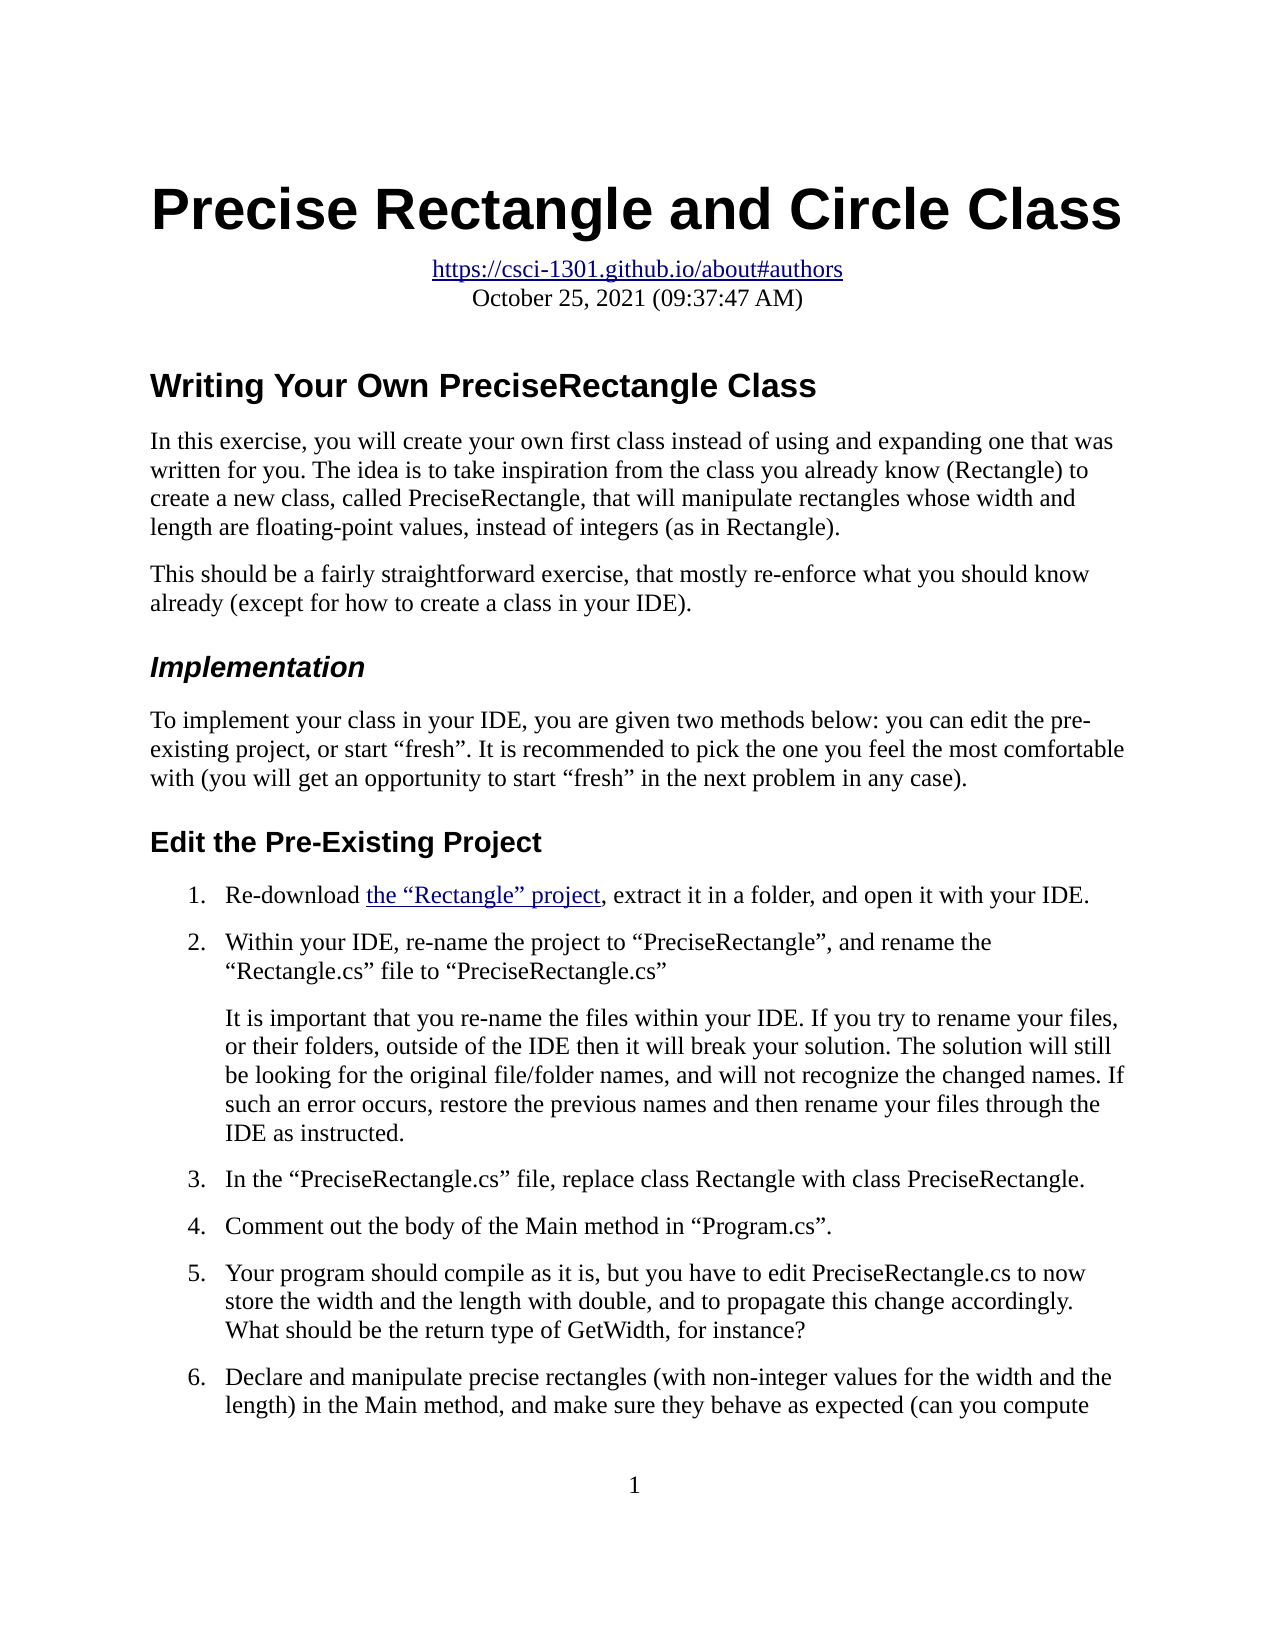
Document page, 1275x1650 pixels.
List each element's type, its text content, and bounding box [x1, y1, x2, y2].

list Re-download the “Rectangle” project, extract it in a folder, and open it with your IDE. [187, 881, 1125, 909]
text October 25, 2021 (09:37:47 AM) [150, 283, 1125, 312]
title Precise Rectangle and Circle Class [150, 175, 1125, 242]
subtitle Edit the Pre-Existing Project [150, 826, 1125, 859]
list It is important that you re-name the files within your IDE. If you try to rename your files, or their folders, outside of the IDE then it will break your solution. The solution will still be looking for the original file/folder names, and will not recognize the changed names. If such an error occurs, restore the previous names and then rename your files through the IDE as instructed. [187, 1003, 1125, 1146]
list Within your IDE, re-name the project to “PreciseRectangle”, and rename the “Rectangle.cs” file to “PreciseRectangle.cs” [187, 927, 1125, 985]
text To implement your class in your IDE, you are given two methods below: you can edit the pre-existing project, or start “fresh”. It is recommended to pick the one you feel the most comfortable with (you will get an opportunity to start “fresh” in the next problem in any case). [150, 705, 1125, 792]
subtitle Implementation [150, 650, 1125, 684]
text In this exercise, you will create your own first class instead of using and expanding one that was written for you. The idea is to take inspiration from the class you already know (Rectangle) to create a new class, called PreciseRectangle, that will manipulate rectangles whose width and length are floating-point values, instead of integers (as in Rectangle). [150, 426, 1125, 541]
text https://csci-1301.github.io/about#authors [150, 254, 1125, 283]
text This should be a fairly straightforward exercise, that mostly re-enforce what you should know already (except for how to create a class in your IDE). [150, 559, 1125, 616]
list Comment out the body of the Main method in “Program.cs”. [187, 1211, 1125, 1240]
list Declare and manipulate precise rectangles (with non-integer values for the width and the length) in the Main method, and make sure they behave as expected (can you compute [187, 1362, 1125, 1419]
list In the “PreciseRectangle.cs” file, replace class Rectangle with class PreciseRectangle. [187, 1164, 1125, 1193]
list Your program should compile as it is, but you have to edit PreciseRectangle.cs to now store the width and the length with double, and to propagate this change accordingly. What should be the return type of GetWidth, for instance? [187, 1258, 1125, 1344]
subtitle Writing Your Own PreciseRectangle Class [150, 366, 1125, 404]
